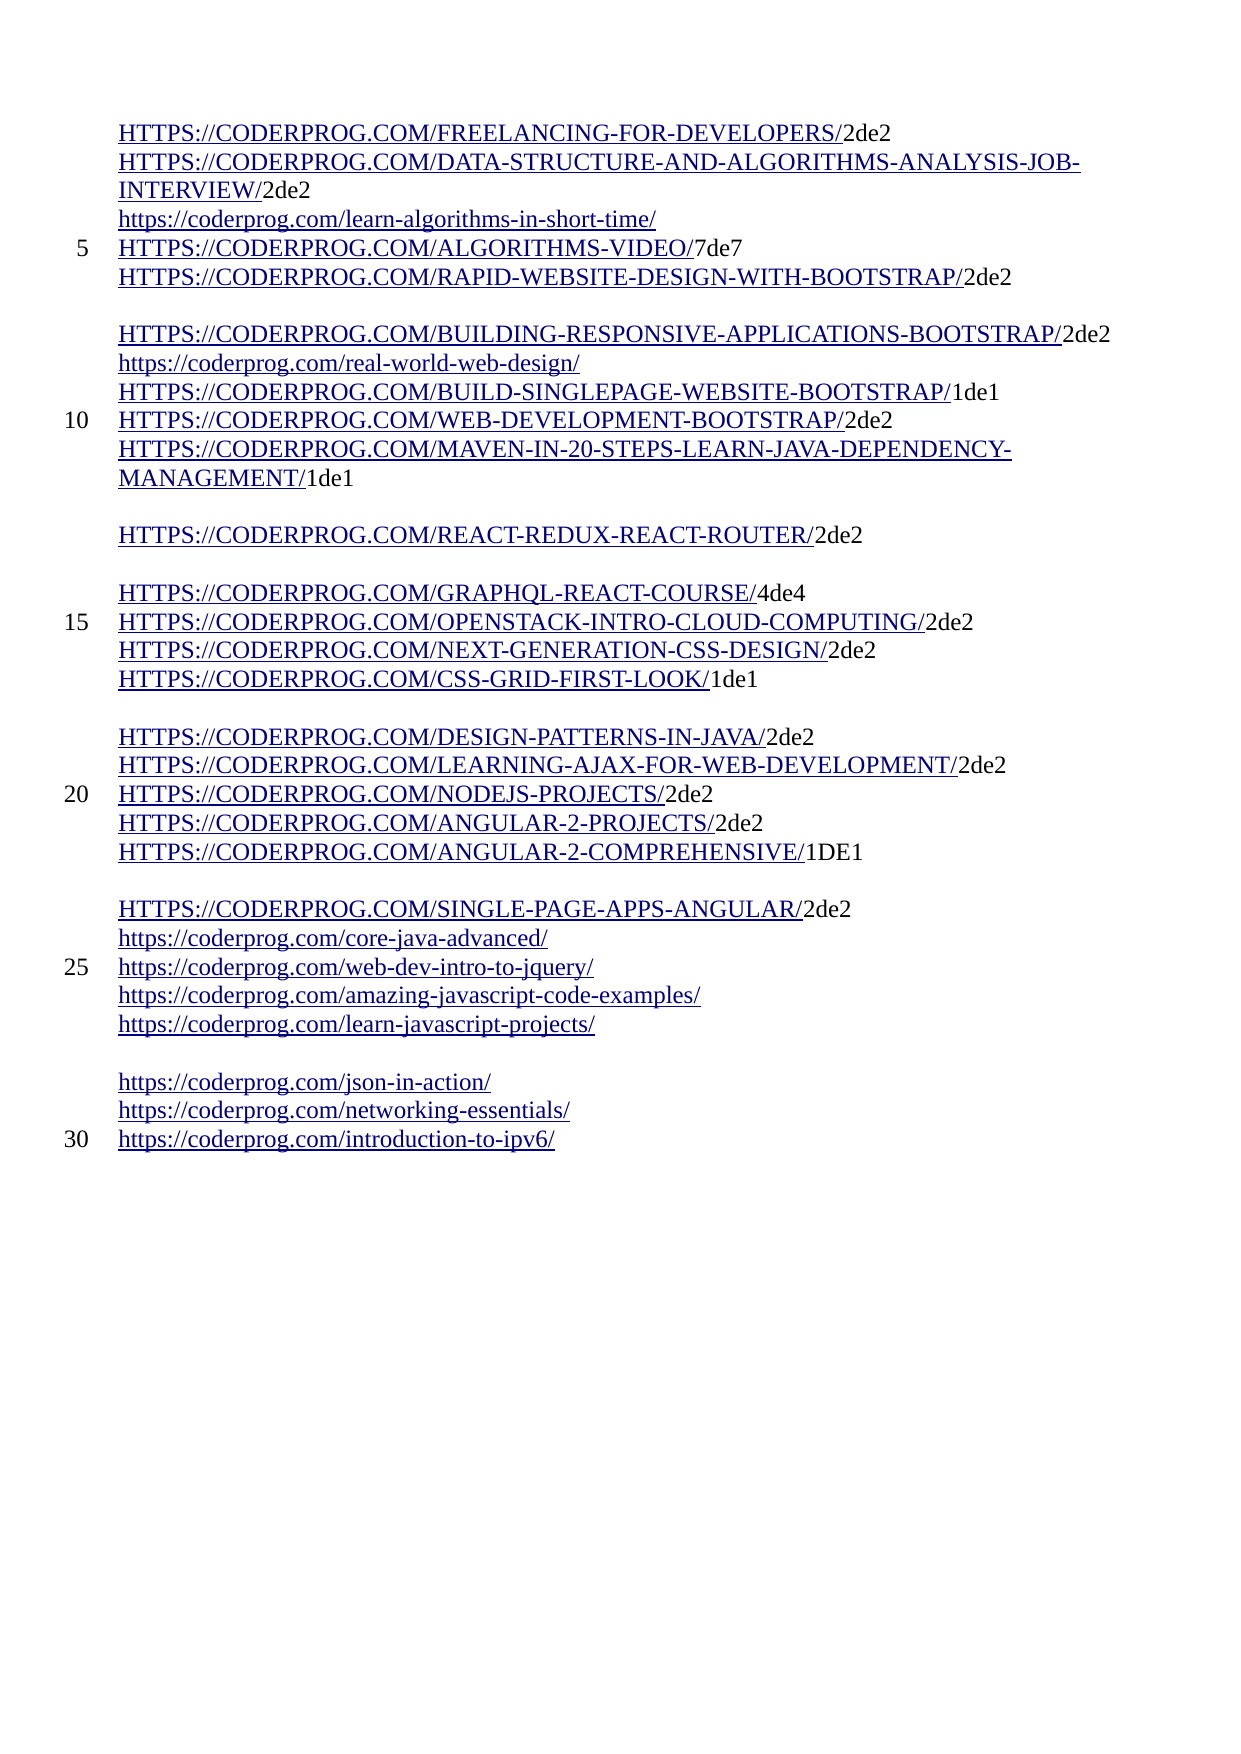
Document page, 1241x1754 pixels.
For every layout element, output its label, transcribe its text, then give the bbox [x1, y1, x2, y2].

text https://coderprog.com/amazing-javascript-code-examples/ [118, 981, 1122, 1009]
text https://coderprog.com/real-world-web-design/ [118, 348, 1122, 377]
text https://coderprog.com/networking-essentials/ [118, 1096, 1122, 1124]
text https://coderprog.com/introduction-to-ipv6/ [118, 1124, 1122, 1153]
text HTTPS://CODERPROG.COM/NEXT-GENERATION-CSS-DESIGN/2de2 [118, 636, 1122, 664]
text HTTPS://CODERPROG.COM/RAPID-WEBSITE-DESIGN-WITH-BOOTSTRAP/2de2 [118, 262, 1122, 291]
text HTTPS://CODERPROG.COM/SINGLE-PAGE-APPS-ANGULAR/2de2 [118, 894, 1122, 923]
text HTTPS://CODERPROG.COM/NODEJS-PROJECTS/2de2 [118, 779, 1122, 808]
text HTTPS://CODERPROG.COM/WEB-DEVELOPMENT-BOOTSTRAP/2de2 [118, 406, 1122, 434]
text HTTPS://CODERPROG.COM/FREELANCING-FOR-DEVELOPERS/2de2 [118, 118, 1122, 147]
text HTTPS://CODERPROG.COM/DATA-STRUCTURE-AND-ALGORITHMS-ANALYSIS-JOB-INTERVIEW/2de2 [118, 147, 1122, 204]
text HTTPS://CODERPROG.COM/BUILDING-RESPONSIVE-APPLICATIONS-BOOTSTRAP/2de2 [118, 319, 1122, 348]
text https://coderprog.com/json-in-action/ [118, 1067, 1122, 1096]
text HTTPS://CODERPROG.COM/DESIGN-PATTERNS-IN-JAVA/2de2 [118, 722, 1122, 751]
text https://coderprog.com/learn-algorithms-in-short-time/ [118, 204, 1122, 233]
text HTTPS://CODERPROG.COM/ANGULAR-2-PROJECTS/2de2 [118, 808, 1122, 837]
text https://coderprog.com/learn-javascript-projects/ [118, 1009, 1122, 1038]
text HTTPS://CODERPROG.COM/LEARNING-AJAX-FOR-WEB-DEVELOPMENT/2de2 [118, 751, 1122, 779]
text https://coderprog.com/web-dev-intro-to-jquery/ [118, 952, 1122, 981]
text HTTPS://CODERPROG.COM/MAVEN-IN-20-STEPS-LEARN-JAVA-DEPENDENCY-MANAGEMENT/1de1 [118, 434, 1122, 492]
text HTTPS://CODERPROG.COM/CSS-GRID-FIRST-LOOK/1de1 [118, 664, 1122, 693]
text HTTPS://CODERPROG.COM/ALGORITHMS-VIDEO/7de7 [118, 233, 1122, 262]
text HTTPS://CODERPROG.COM/REACT-REDUX-REACT-ROUTER/2de2 [118, 521, 1122, 549]
text https://coderprog.com/core-java-advanced/ [118, 923, 1122, 952]
text HTTPS://CODERPROG.COM/ANGULAR-2-COMPREHENSIVE/1DE1 [118, 837, 1122, 866]
text HTTPS://CODERPROG.COM/GRAPHQL-REACT-COURSE/4de4 [118, 578, 1122, 607]
text HTTPS://CODERPROG.COM/OPENSTACK-INTRO-CLOUD-COMPUTING/2de2 [118, 607, 1122, 636]
text HTTPS://CODERPROG.COM/BUILD-SINGLEPAGE-WEBSITE-BOOTSTRAP/1de1 [118, 377, 1122, 406]
